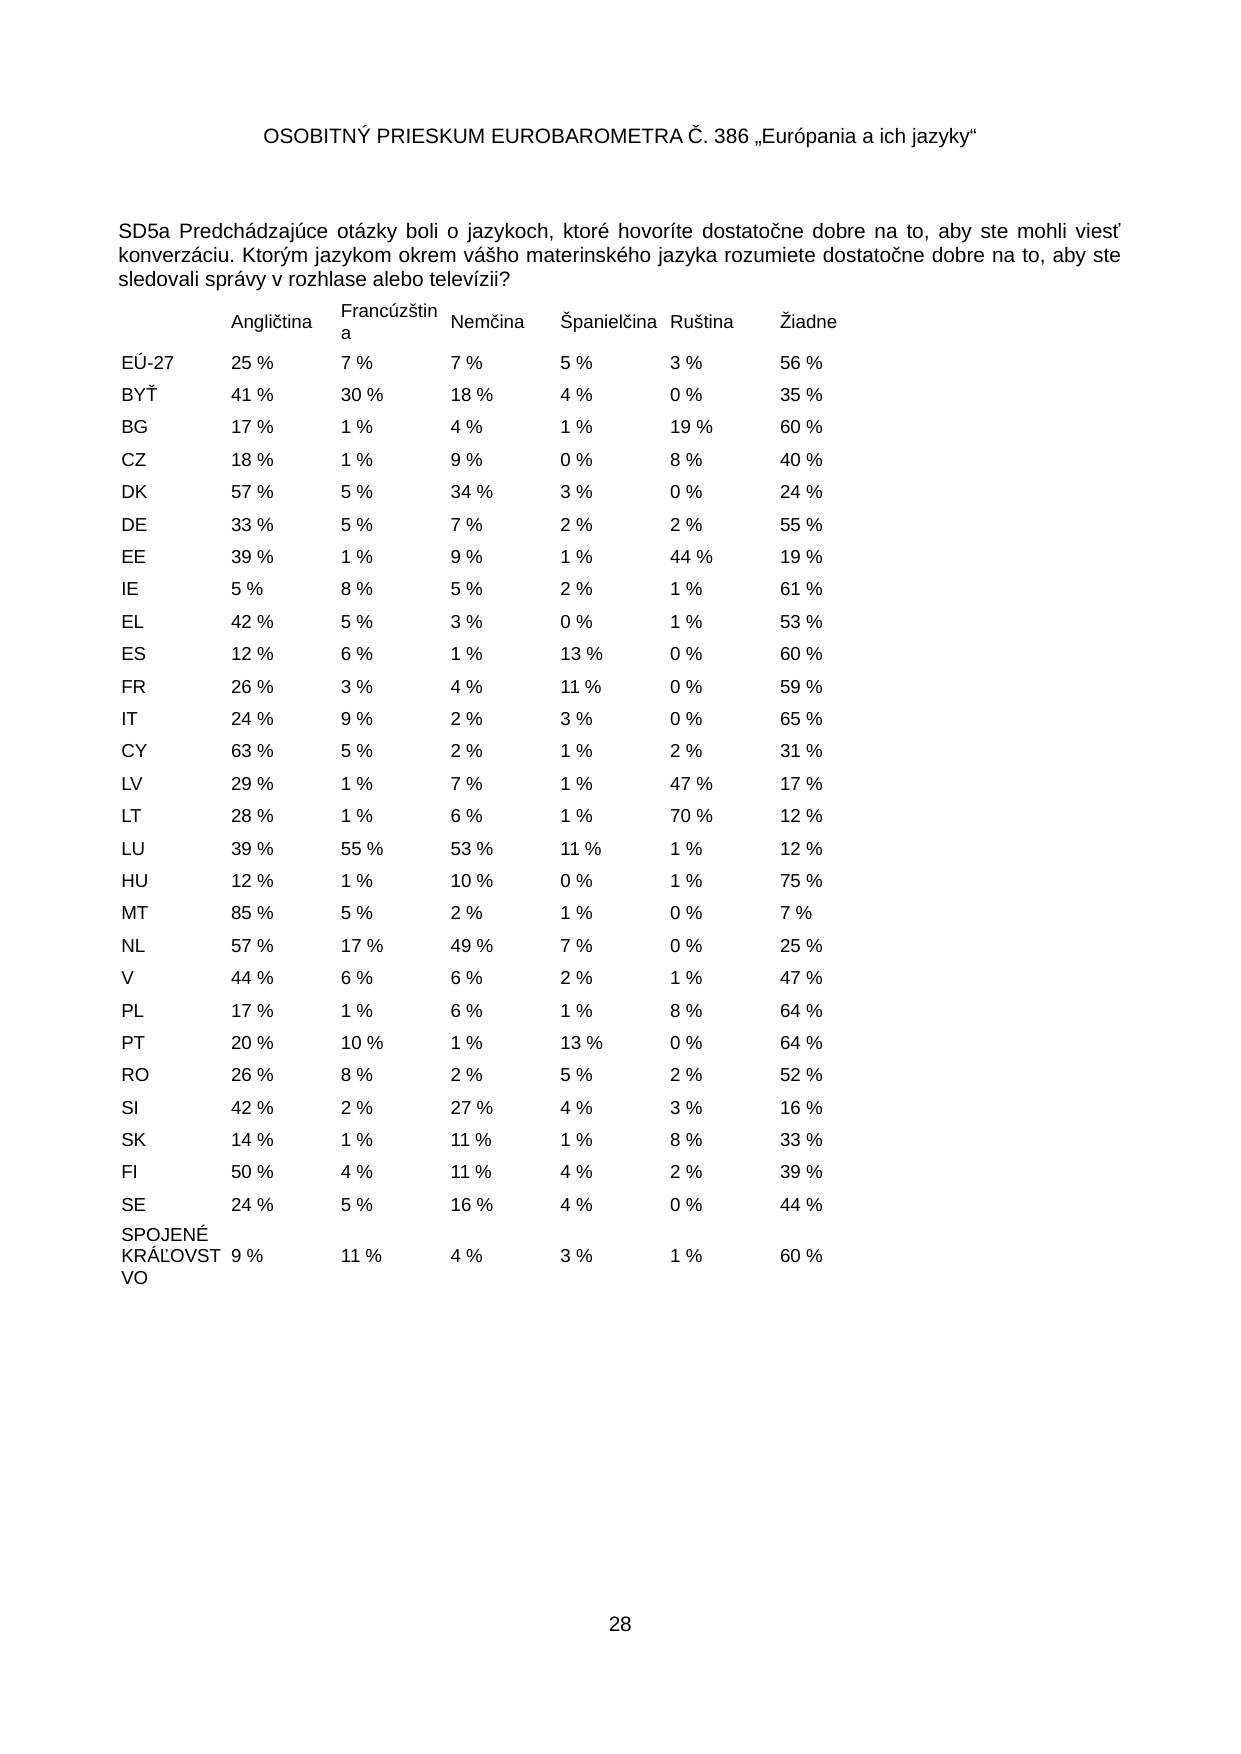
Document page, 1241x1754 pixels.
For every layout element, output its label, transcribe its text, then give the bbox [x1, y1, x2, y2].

table_cell 25 % [777, 929, 887, 962]
table_cell EE [118, 540, 228, 573]
table_cell SE [118, 1188, 228, 1221]
table_cell 5 % [338, 897, 447, 929]
table_cell 5 % [448, 573, 557, 605]
table_cell 4 % [338, 1156, 447, 1188]
table_cell 53 % [448, 832, 557, 864]
table_cell 5 % [338, 735, 447, 767]
table_cell 60 % [777, 1221, 887, 1291]
table_header Francúzština [338, 297, 447, 346]
table_cell 52 % [777, 1059, 887, 1091]
table_cell FR [118, 670, 228, 702]
table_cell 17 % [777, 767, 887, 799]
table_cell 1 % [667, 864, 777, 897]
table_cell SI [118, 1091, 228, 1123]
table_cell 3 % [557, 1221, 667, 1291]
table_cell 47 % [777, 962, 887, 994]
table_cell 20 % [228, 1026, 338, 1059]
table_cell 3 % [667, 346, 777, 378]
table_cell 1 % [338, 1124, 447, 1156]
table_cell 24 % [777, 476, 887, 508]
table_cell 11 % [448, 1156, 557, 1188]
table_cell 0 % [667, 1188, 777, 1221]
table_cell 25 % [228, 346, 338, 378]
table_cell 65 % [777, 703, 887, 735]
table_cell 5 % [557, 1059, 667, 1091]
table_cell 7 % [338, 346, 447, 378]
table_cell EL [118, 605, 228, 638]
table_cell 4 % [448, 1221, 557, 1291]
table_cell 13 % [557, 638, 667, 670]
table_cell 2 % [667, 735, 777, 767]
table_cell 42 % [228, 1091, 338, 1123]
table_cell 4 % [557, 1091, 667, 1123]
table_cell 10 % [338, 1026, 447, 1059]
table_cell 6 % [448, 962, 557, 994]
table_cell 0 % [667, 670, 777, 702]
table_cell 12 % [777, 800, 887, 832]
table_cell 1 % [338, 411, 447, 443]
table_cell 1 % [557, 800, 667, 832]
table_cell 42 % [228, 605, 338, 638]
table_cell 4 % [448, 411, 557, 443]
table_header Žiadne [777, 297, 887, 346]
table_cell SPOJENÉ KRÁĽOVSTVO [118, 1221, 228, 1291]
table_cell 1 % [667, 962, 777, 994]
table_cell 53 % [777, 605, 887, 638]
table_cell 0 % [557, 864, 667, 897]
table_cell 2 % [338, 1091, 447, 1123]
table_cell 64 % [777, 994, 887, 1026]
table_cell 24 % [228, 1188, 338, 1221]
table_cell 5 % [557, 346, 667, 378]
table_cell 33 % [228, 508, 338, 540]
table_cell 12 % [228, 864, 338, 897]
table_cell 4 % [557, 1188, 667, 1221]
table_cell ES [118, 638, 228, 670]
table_cell 1 % [557, 411, 667, 443]
table_cell 2 % [557, 962, 667, 994]
table_cell 1 % [667, 605, 777, 638]
table_cell 8 % [667, 994, 777, 1026]
table_cell 44 % [777, 1188, 887, 1221]
table_cell 85 % [228, 897, 338, 929]
table_cell 44 % [667, 540, 777, 573]
table_cell 0 % [667, 638, 777, 670]
table_cell 1 % [667, 832, 777, 864]
table_cell 6 % [448, 994, 557, 1026]
table_cell 4 % [557, 1156, 667, 1188]
table_cell IE [118, 573, 228, 605]
table_cell 39 % [228, 832, 338, 864]
table_cell 1 % [557, 994, 667, 1026]
table_cell 0 % [557, 443, 667, 476]
table_cell EÚ-27 [118, 346, 228, 378]
table_cell 17 % [228, 411, 338, 443]
table_cell 10 % [448, 864, 557, 897]
table_cell 1 % [448, 1026, 557, 1059]
table_cell 2 % [557, 573, 667, 605]
table_cell 17 % [228, 994, 338, 1026]
table_cell DE [118, 508, 228, 540]
table_cell 1 % [338, 994, 447, 1026]
table_cell 34 % [448, 476, 557, 508]
table_cell 19 % [777, 540, 887, 573]
table_cell 11 % [557, 832, 667, 864]
table_cell 55 % [777, 508, 887, 540]
table_cell BG [118, 411, 228, 443]
table_cell 60 % [777, 411, 887, 443]
table_cell 2 % [448, 703, 557, 735]
table_cell 24 % [228, 703, 338, 735]
table_cell 18 % [228, 443, 338, 476]
table_cell 5 % [338, 476, 447, 508]
table_cell 75 % [777, 864, 887, 897]
table_cell 2 % [448, 897, 557, 929]
table_cell 0 % [557, 605, 667, 638]
table_cell 50 % [228, 1156, 338, 1188]
table_cell 3 % [557, 703, 667, 735]
table_cell 39 % [777, 1156, 887, 1188]
table_cell 6 % [338, 962, 447, 994]
table_cell 19 % [667, 411, 777, 443]
table_cell 70 % [667, 800, 777, 832]
table_header [118, 297, 228, 346]
table_cell 1 % [557, 540, 667, 573]
table_cell 57 % [228, 929, 338, 962]
table_cell 40 % [777, 443, 887, 476]
table_cell 28 % [228, 800, 338, 832]
table_cell 33 % [777, 1124, 887, 1156]
table_cell 5 % [338, 605, 447, 638]
table_cell 0 % [667, 929, 777, 962]
table_cell 16 % [777, 1091, 887, 1123]
table_cell 29 % [228, 767, 338, 799]
table_cell 0 % [667, 379, 777, 411]
table_cell 12 % [777, 832, 887, 864]
table_cell 59 % [777, 670, 887, 702]
table_header Španielčina [557, 297, 667, 346]
table_cell 1 % [667, 573, 777, 605]
table_cell 1 % [338, 443, 447, 476]
table_cell 3 % [448, 605, 557, 638]
table_cell 2 % [667, 1156, 777, 1188]
table_cell 1 % [557, 1124, 667, 1156]
table_cell 49 % [448, 929, 557, 962]
table_cell 6 % [338, 638, 447, 670]
table_cell SK [118, 1124, 228, 1156]
table_header Nemčina [448, 297, 557, 346]
table_cell 30 % [338, 379, 447, 411]
table_cell 17 % [338, 929, 447, 962]
table_cell HU [118, 864, 228, 897]
table_cell 12 % [228, 638, 338, 670]
table_cell 6 % [448, 800, 557, 832]
table_cell LT [118, 800, 228, 832]
table_cell 4 % [448, 670, 557, 702]
table_header Ruština [667, 297, 777, 346]
table_cell 3 % [338, 670, 447, 702]
table_cell 2 % [557, 508, 667, 540]
table_cell 1 % [338, 864, 447, 897]
table_cell 16 % [448, 1188, 557, 1221]
table_cell 7 % [777, 897, 887, 929]
table_cell BYŤ [118, 379, 228, 411]
table_cell 0 % [667, 476, 777, 508]
table_cell 5 % [338, 508, 447, 540]
table_cell 7 % [448, 346, 557, 378]
table_cell 2 % [448, 735, 557, 767]
table_cell 3 % [557, 476, 667, 508]
table_cell 4 % [557, 379, 667, 411]
table_cell 14 % [228, 1124, 338, 1156]
table_cell 7 % [448, 508, 557, 540]
table_cell 0 % [667, 703, 777, 735]
table_cell 56 % [777, 346, 887, 378]
table_cell 8 % [667, 443, 777, 476]
table_cell NL [118, 929, 228, 962]
table_cell LU [118, 832, 228, 864]
table_cell 2 % [667, 1059, 777, 1091]
table_cell 1 % [338, 767, 447, 799]
table_cell 57 % [228, 476, 338, 508]
table_cell 55 % [338, 832, 447, 864]
table_cell 31 % [777, 735, 887, 767]
table_cell 9 % [338, 703, 447, 735]
table_cell 41 % [228, 379, 338, 411]
table_cell CY [118, 735, 228, 767]
table_cell 2 % [667, 508, 777, 540]
table_cell LV [118, 767, 228, 799]
table_cell 18 % [448, 379, 557, 411]
table_cell 39 % [228, 540, 338, 573]
table_cell 3 % [667, 1091, 777, 1123]
table_cell IT [118, 703, 228, 735]
table_cell 44 % [228, 962, 338, 994]
table_cell 0 % [667, 1026, 777, 1059]
table_cell 11 % [338, 1221, 447, 1291]
table_cell 2 % [448, 1059, 557, 1091]
table_cell 7 % [448, 767, 557, 799]
table_cell 26 % [228, 1059, 338, 1091]
table_cell 61 % [777, 573, 887, 605]
table_cell RO [118, 1059, 228, 1091]
table_cell 47 % [667, 767, 777, 799]
table_cell 9 % [228, 1221, 338, 1291]
table_cell 1 % [338, 800, 447, 832]
table_cell DK [118, 476, 228, 508]
text SD5a Predchádzajúce otázky boli o jazykoch, ktoré hovoríte dostatočne dobre na to, aby ste mohli viesť konverzáciu. Ktorým jazykom okrem vášho materinského jazyka rozumiete dostatočne dobre na to, aby ste sledovali správy v rozhlase alebo televízii? [118, 219, 1122, 291]
table_cell 35 % [777, 379, 887, 411]
table_cell 26 % [228, 670, 338, 702]
table_cell 0 % [667, 897, 777, 929]
table_cell 1 % [448, 638, 557, 670]
table_cell CZ [118, 443, 228, 476]
table_cell 8 % [338, 573, 447, 605]
table_cell MT [118, 897, 228, 929]
table_cell 11 % [557, 670, 667, 702]
table_cell 60 % [777, 638, 887, 670]
table_cell 8 % [338, 1059, 447, 1091]
table_cell 1 % [667, 1221, 777, 1291]
table_cell FI [118, 1156, 228, 1188]
table_cell 1 % [557, 735, 667, 767]
table_cell 64 % [777, 1026, 887, 1059]
table_cell 1 % [557, 897, 667, 929]
table_cell PL [118, 994, 228, 1026]
table_cell 5 % [338, 1188, 447, 1221]
table_cell 27 % [448, 1091, 557, 1123]
table_cell 1 % [557, 767, 667, 799]
table_cell 13 % [557, 1026, 667, 1059]
table_cell 1 % [338, 540, 447, 573]
table_cell PT [118, 1026, 228, 1059]
table_cell 9 % [448, 540, 557, 573]
table_cell 11 % [448, 1124, 557, 1156]
table_cell 7 % [557, 929, 667, 962]
table_cell 9 % [448, 443, 557, 476]
table_cell 63 % [228, 735, 338, 767]
table_header Angličtina [228, 297, 338, 346]
table_cell V [118, 962, 228, 994]
table_cell 5 % [228, 573, 338, 605]
table_cell 8 % [667, 1124, 777, 1156]
